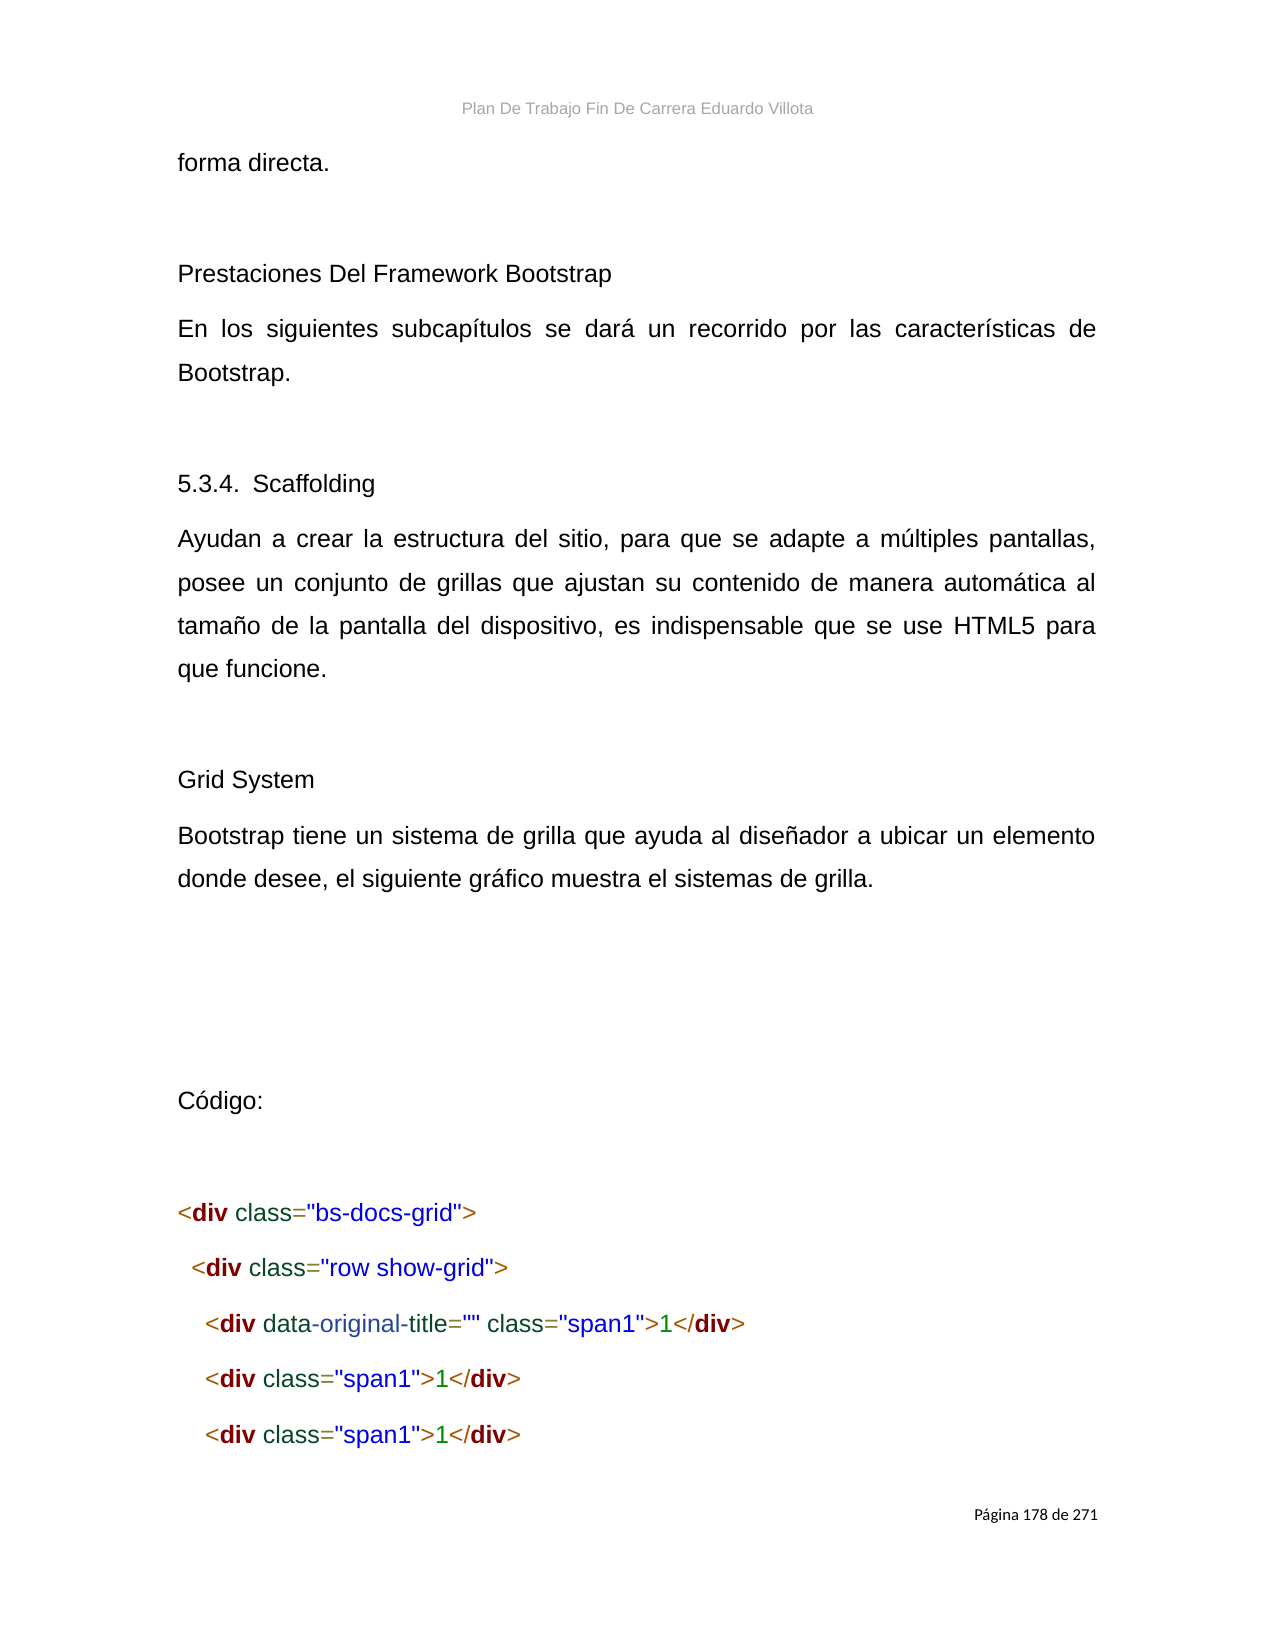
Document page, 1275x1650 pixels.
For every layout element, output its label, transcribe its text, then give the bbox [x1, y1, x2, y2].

text <div class="span1">1</div> [177, 1364, 1098, 1393]
text Ayudan a crear la estructura del sitio, para que se adapte a múltiples pantallas, posee un conjunto de grillas que ajustan su contenido de manera automática al tamaño de la pantalla del dispositivo, es indispensable que se use HTML5 para que funcione. [177, 524, 1098, 683]
text <div data-original-title="" class="span1">1</div> [177, 1309, 1098, 1338]
text <div class="bs-docs-grid"> [177, 1198, 1098, 1226]
text forma directa. [177, 148, 1098, 176]
text 5.3.4. Scaffolding [177, 469, 1098, 498]
text Código: [177, 1086, 1098, 1115]
text Bootstrap tiene un sistema de grilla que ayuda al diseñador a ubicar un elemento donde desee, el siguiente gráfico muestra el sistemas de grilla. [177, 821, 1098, 893]
text <div class="row show-grid"> [177, 1253, 1098, 1282]
text Grid System [177, 765, 1098, 794]
text <div class="span1">1</div> [177, 1420, 1098, 1449]
text En los siguientes subcapítulos se dará un recorrido por las características de Bootstrap. [177, 314, 1098, 386]
text Prestaciones Del Framework Bootstrap [177, 259, 1098, 288]
